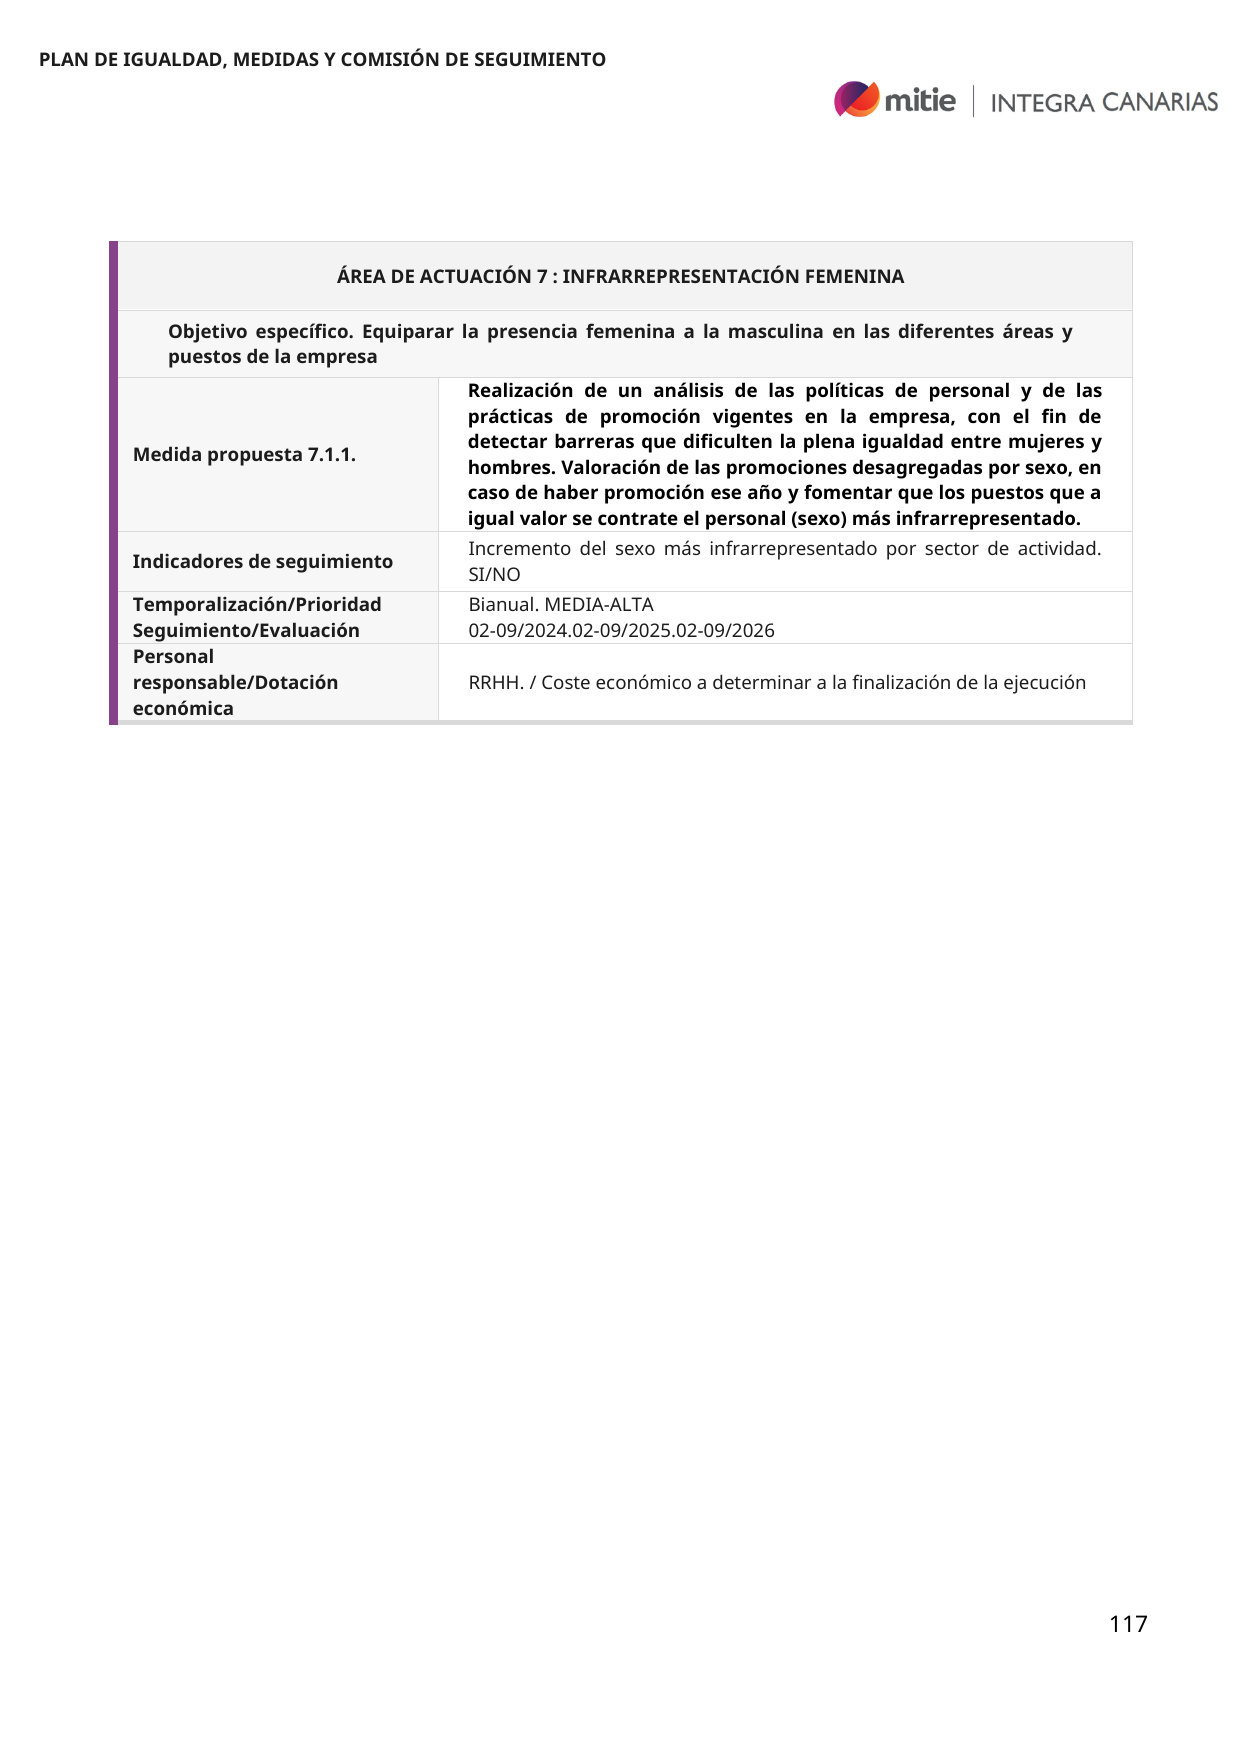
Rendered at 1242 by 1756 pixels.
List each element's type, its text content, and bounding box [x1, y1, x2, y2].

table_cell Objetivo específico. Equiparar la presencia femenina a la masculina en las diferentes áreas y puestos de la empresa [118, 311, 1132, 377]
table_cell Personal responsable/Dotación económica [118, 644, 438, 720]
table_cell Incremento del sexo más infrarrepresentado por sector de actividad. SI/NO [439, 532, 1132, 591]
table_cell Realización de un análisis de las políticas de personal y de las prácticas de promoción vigentes en la empresa, con el fin de detectar barreras que dificulten la plena igualdad entre mujeres y hombres. Valoración de las promociones desagregadas por sexo, en caso de haber promoción ese año y fomentar que los puestos que a igual valor se contrate el personal (sexo) más infrarrepresentado. [439, 378, 1132, 531]
table_cell Bianual. MEDIA-ALTA 02-09/2024.02-09/2025.02-09/2026 [439, 592, 1132, 643]
table_header ÁREA DE ACTUACIÓN 7 : INFRARREPRESENTACIÓN FEMENINA [118, 242, 1132, 309]
table_cell Medida propuesta 7.1.1. [118, 378, 438, 531]
table_cell RRHH. / Coste económico a determinar a la finalización de la ejecución [439, 644, 1132, 720]
table_cell Temporalización/Prioridad Seguimiento/Evaluación [118, 592, 438, 643]
table_cell Indicadores de seguimiento [118, 532, 438, 591]
